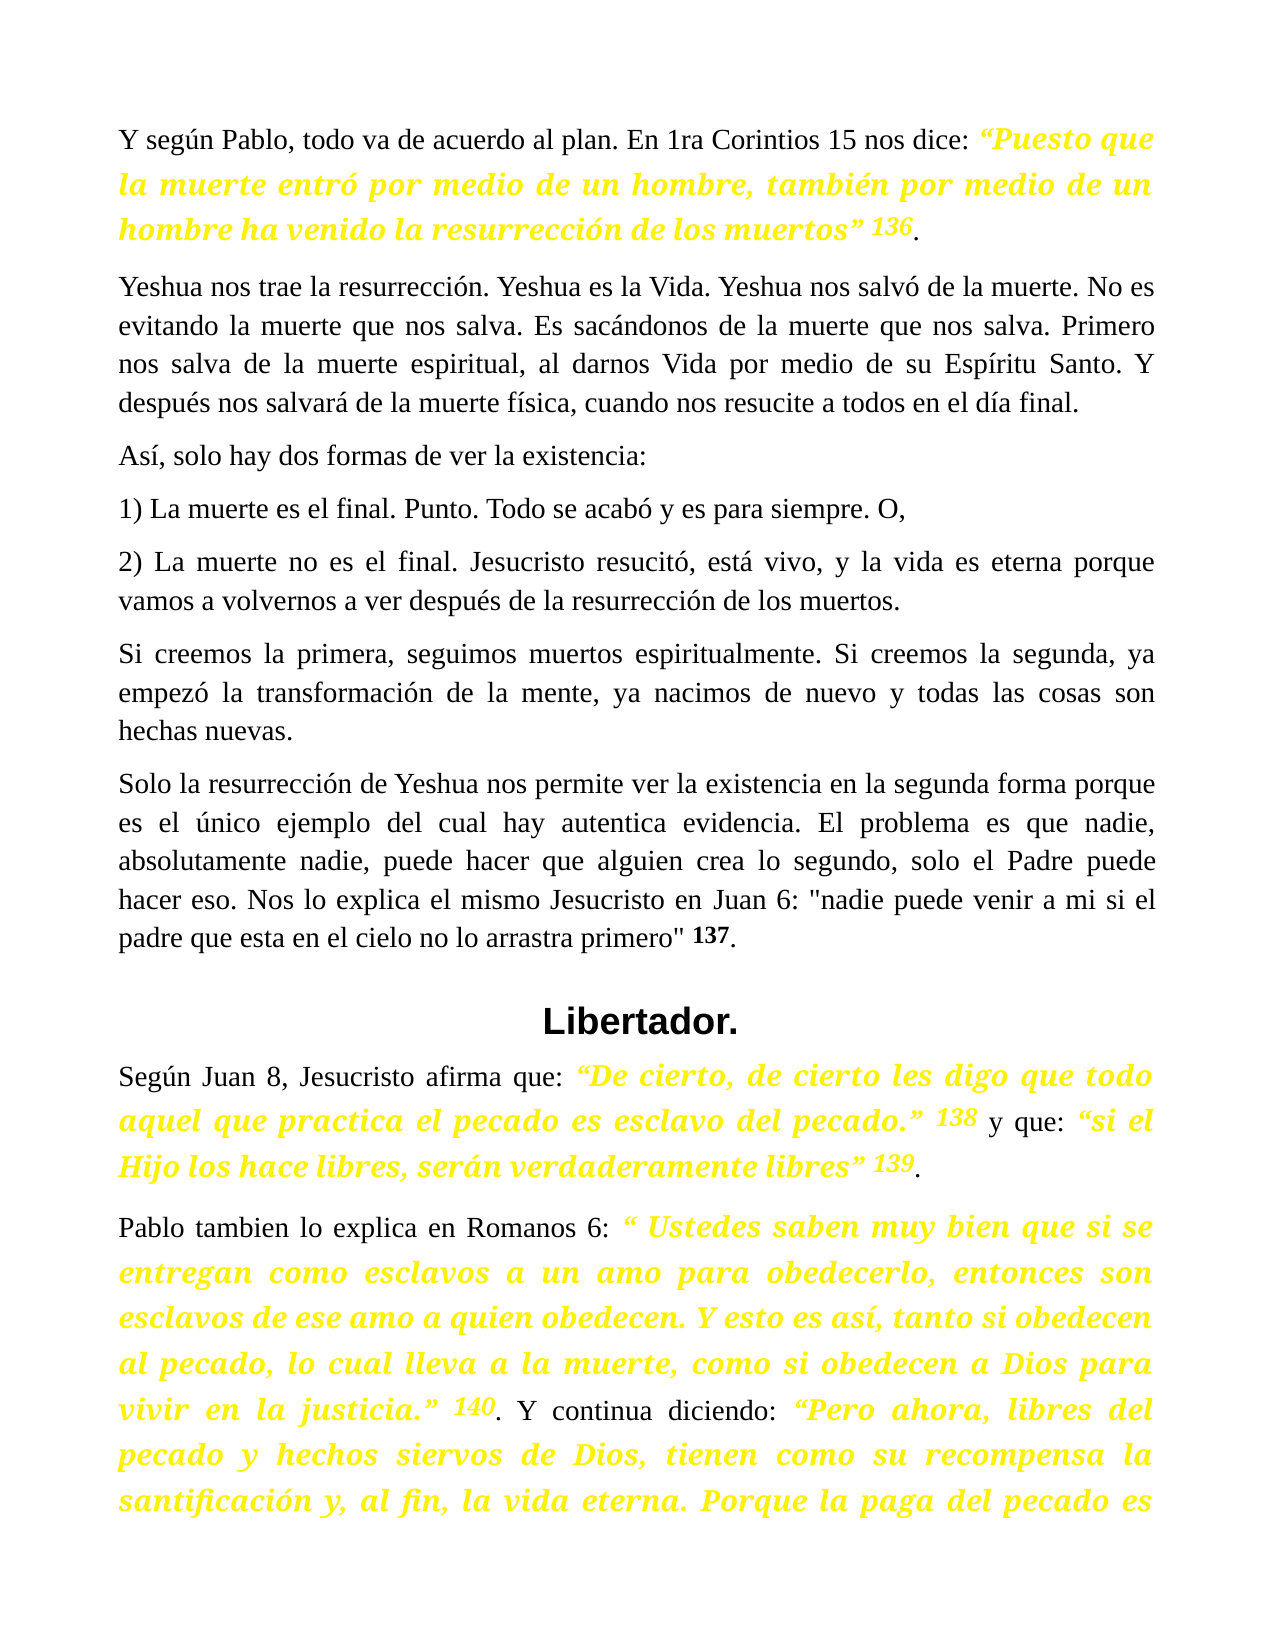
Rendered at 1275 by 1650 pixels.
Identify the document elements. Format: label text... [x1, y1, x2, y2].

text Y según Pablo, todo va de acuerdo al plan. En 1ra Corintios 15 nos dice: “Puesto que la muerte entró por medio de un hombre, también por medio de un hombre ha venido la resurrección de los muertos” . [118, 118, 1157, 249]
text Solo la resurrección de Yeshua nos permite ver la existencia en la segunda forma porque es el único ejemplo del cual hay autentica evidencia. El problema es que nadie, absolutamente nadie, puede hacer que alguien crea lo segundo, solo el Padre puede hacer eso. Nos lo explica el mismo Jesucristo en Juan 6: "nadie puede venir a mi si el padre que esta en el cielo no lo arrastra primero" . [118, 766, 1157, 954]
text Si creemos la primera, seguimos muertos espiritualmente. Si creemos la segunda, ya empezó la transformación de la mente, ya nacimos de nuevo y todas las cosas son hechas nuevas. [118, 636, 1157, 747]
text Así, solo hay dos formas de ver la existencia: [118, 438, 1157, 472]
subtitle Libertador. [124, 999, 1157, 1042]
text Pablo tambien lo explica en Romanos 6: “ Ustedes saben muy bien que si se entregan como esclavos a un amo para obedecerlo, entonces son esclavos de ese amo a quien obedecen. Y esto es así, tanto si obedecen al pecado, lo cual lleva a la muerte, como si obedecen a Dios para vivir en la justicia.” . Y continua diciendo: “Pero ahora, libres del pecado y hechos siervos de Dios, tienen como su recompensa la santificación y, al fin, la vida eterna. Porque la paga del pecado es [118, 1206, 1157, 1520]
text Según Juan 8, Jesucristo afirma que: “De cierto, de cierto les digo que todo aquel que practica el pecado es esclavo del pecado.” y que: “si el Hijo los hace libres, serán verdaderamente libres” . [118, 1055, 1157, 1186]
text 2) La muerte no es el final. Jesucristo resucitó, está vivo, y la vida es eterna porque vamos a volvernos a ver después de la resurrección de los muertos. [118, 544, 1157, 617]
text Yeshua nos trae la resurrección. Yeshua es la Vida. Yeshua nos salvó de la muerte. No es evitando la muerte que nos salva. Es sacándonos de la muerte que nos salva. Primero nos salva de la muerte espiritual, al darnos Vida por medio de su Espíritu Santo. Y después nos salvará de la muerte física, cuando nos resucite a todos en el día final. [118, 269, 1157, 419]
text 1) La muerte es el final. Punto. Todo se acabó y es para siempre. O, [118, 491, 1157, 525]
